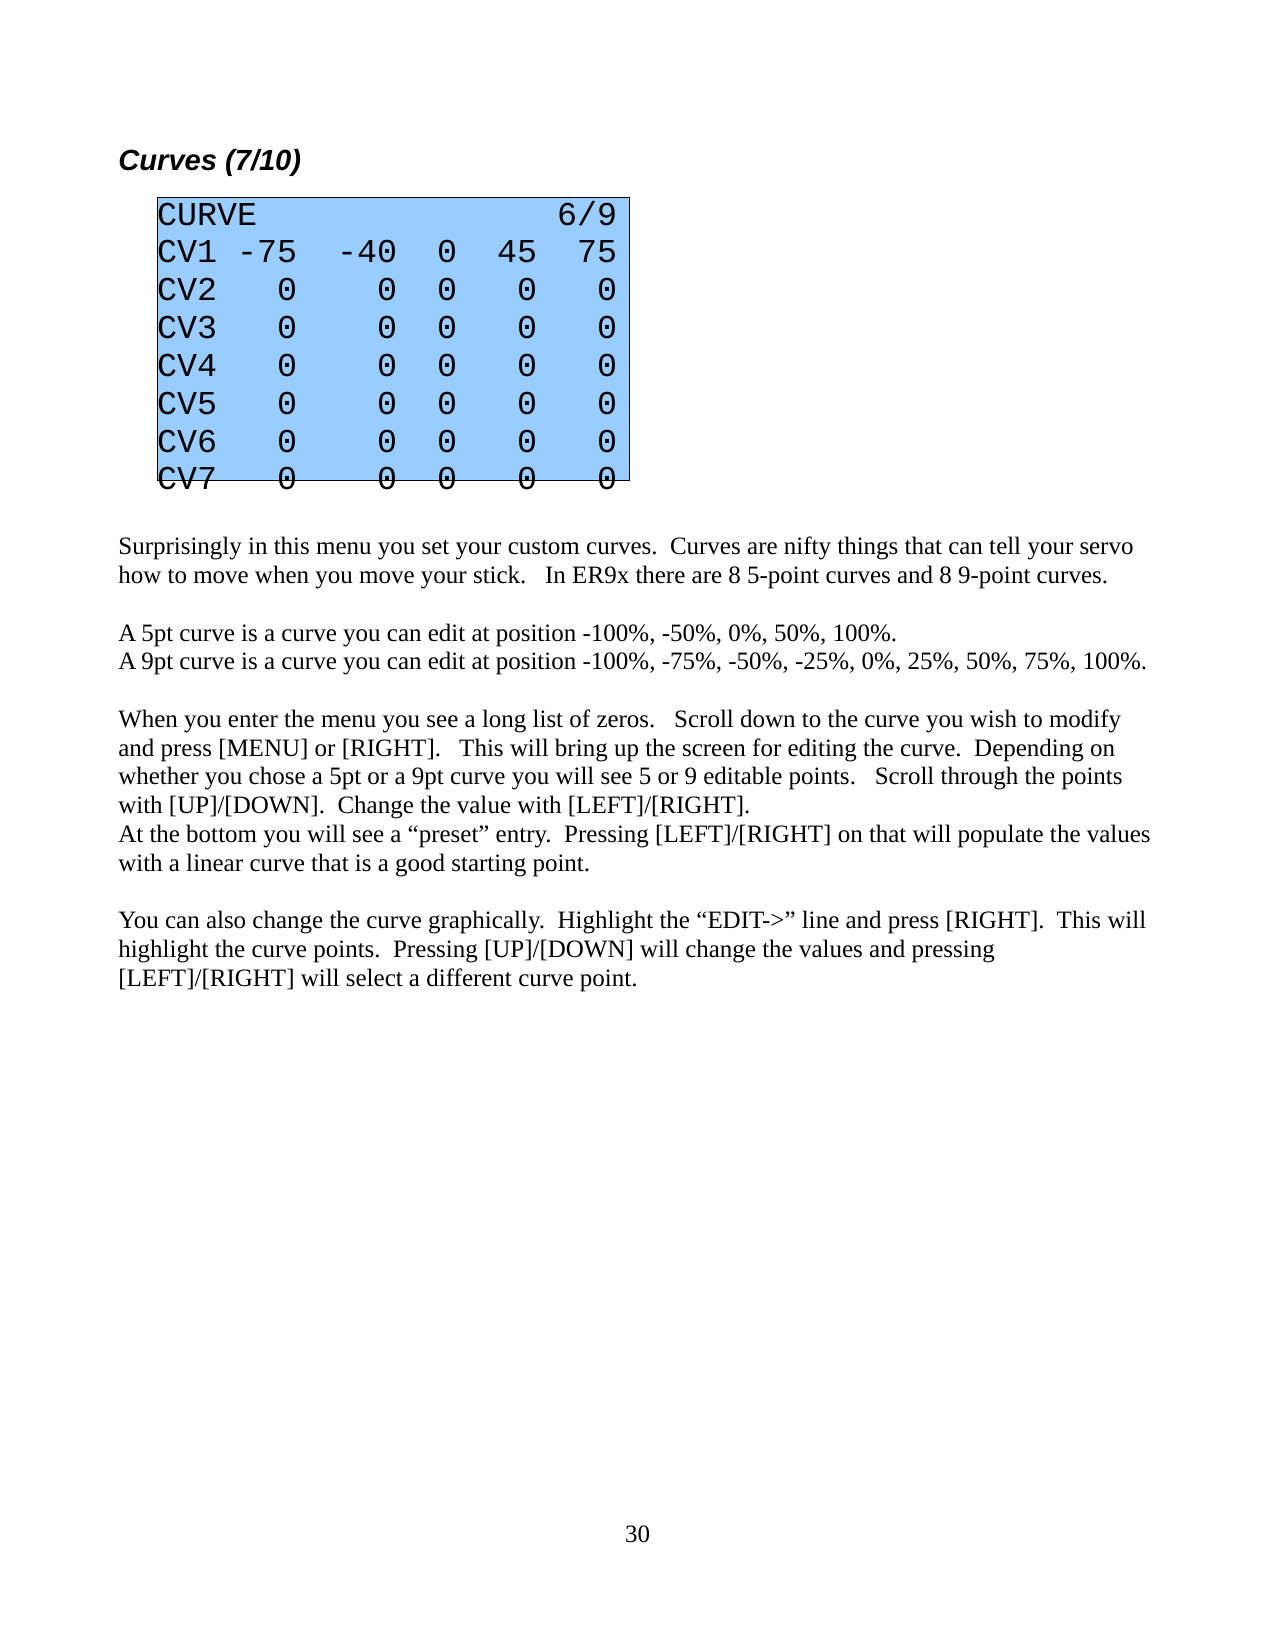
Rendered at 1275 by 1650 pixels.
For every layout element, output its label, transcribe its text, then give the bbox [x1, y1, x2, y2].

text When you enter the menu you see a long list of zeros. Scroll down to the curve you wish to modify and press [MENU] or [RIGHT]. This will bring up the screen for editing the curve. Depending on whether you chose a 5pt or a 9pt curve you will see 5 or 9 editable points. Scroll through the points with [UP]/[DOWN]. Change the value with [LEFT]/[RIGHT]. [118, 704, 1157, 819]
text At the bottom you will see a “preset” entry. Pressing [LEFT]/[RIGHT] on that will populate the values with a linear curve that is a good starting point. [118, 819, 1157, 876]
text You can also change the curve graphically. Highlight the “EDIT->” line and press [RIGHT]. This will highlight the curve points. Pressing [UP]/[DOWN] will change the values and pressing [LEFT]/[RIGHT] will select a different curve point. [118, 905, 1157, 991]
subtitle Curves (7/10) [118, 143, 1157, 177]
text Surprisingly in this menu you set your custom curves. Curves are nifty things that can tell your servo how to move when you move your stick. In ER9x there are 8 5-point curves and 8 9-point curves. [118, 531, 1157, 589]
text A 5pt curve is a curve you can edit at position -100%, -50%, 0%, 50%, 100%. [118, 618, 1157, 646]
text A 9pt curve is a curve you can edit at position -100%, -75%, -50%, -25%, 0%, 25%, 50%, 75%, 100%. [118, 646, 1157, 675]
